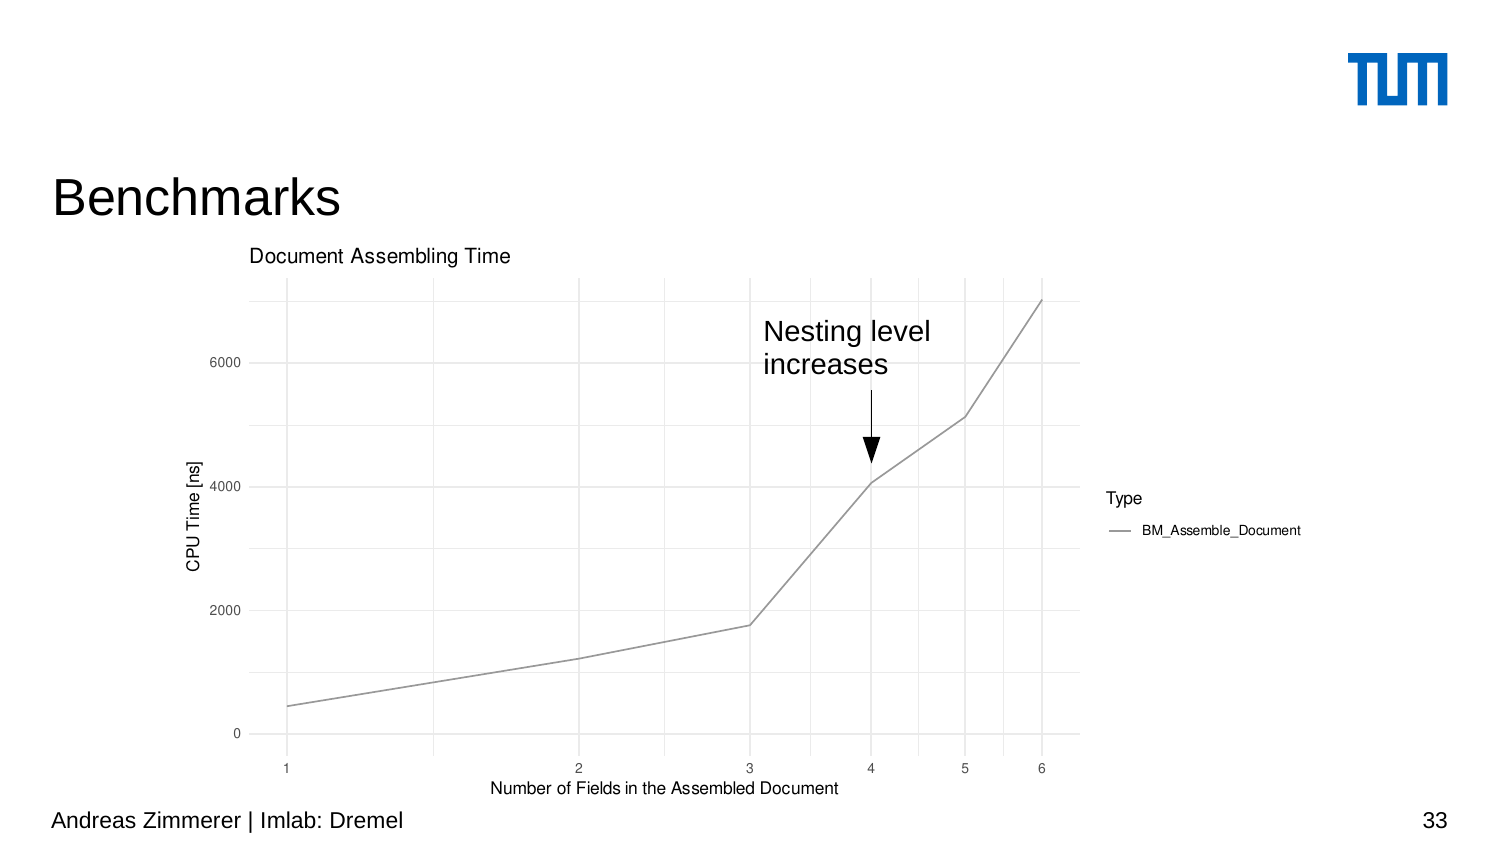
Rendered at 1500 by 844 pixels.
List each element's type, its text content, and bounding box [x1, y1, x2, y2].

footer Andreas Zimmerer | Imlab: Dremel [51, 796, 1112, 842]
slide_number [1112, 796, 1448, 842]
picture [177, 240, 1318, 796]
title Benchmarks [52, 159, 1449, 227]
text_box Nesting level increases [748, 308, 994, 389]
